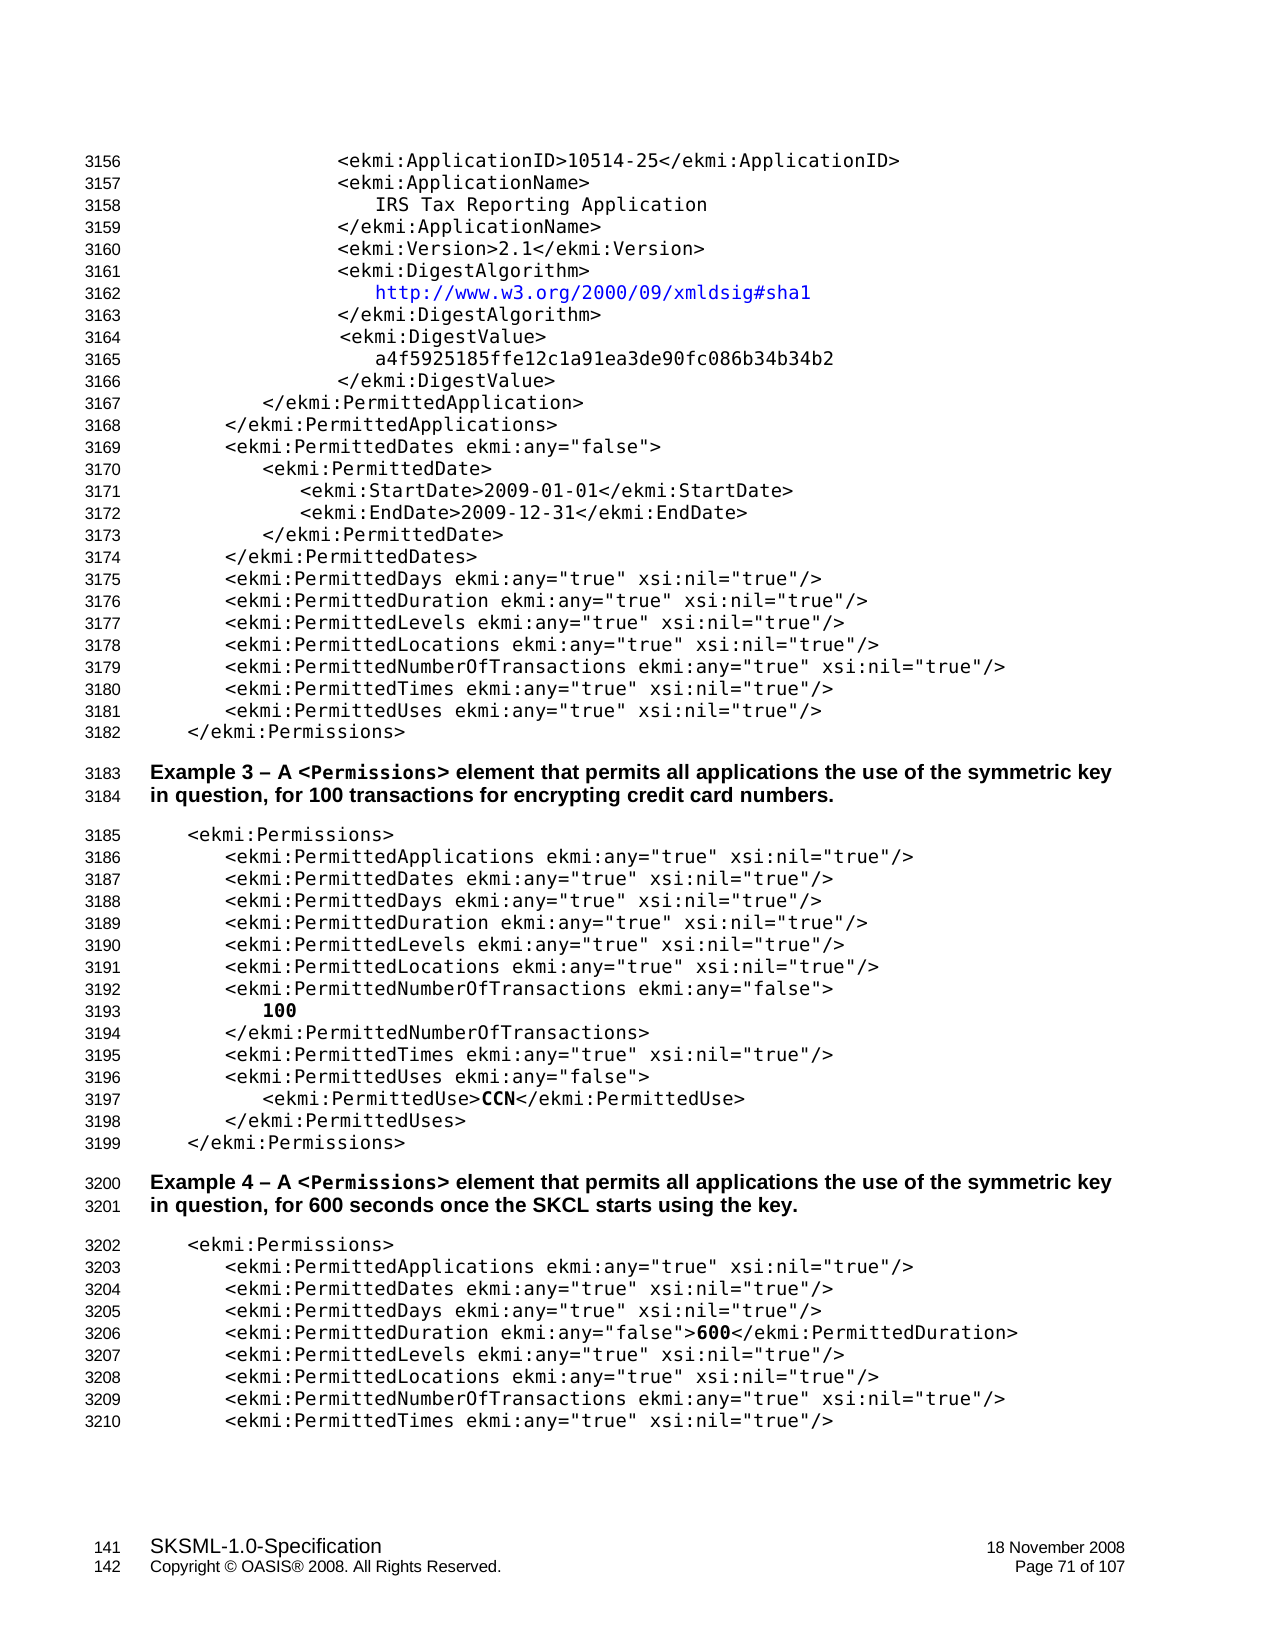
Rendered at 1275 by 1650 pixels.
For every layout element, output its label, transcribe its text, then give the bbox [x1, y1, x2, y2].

text <ekmi:Permissions> <ekmi:PermittedApplications ekmi:any="true" xsi:nil="true"/> <ekmi:PermittedDates ekmi:any="true" xsi:nil="true"/> <ekmi:PermittedDays ekmi:any="true" xsi:nil="true"/> <ekmi:PermittedDuration ekmi:any="false">600</ekmi:PermittedDuration> <ekmi:PermittedLevels ekmi:any="true" xsi:nil="true"/> <ekmi:PermittedLocations ekmi:any="true" xsi:nil="true"/> <ekmi:PermittedNumberOfTransactions ekmi:any="true" xsi:nil="true"/> <ekmi:PermittedTimes ekmi:any="true" xsi:nil="true"/> [150, 1234, 1125, 1432]
text Example 4 – A <Permissions> element that permits all applications the use of the symmetric key in question, for 600 seconds once the SKCL starts using the key. [150, 1170, 1125, 1217]
text <ekmi:Permissions> <ekmi:PermittedApplications ekmi:any="true" xsi:nil="true"/> <ekmi:PermittedDates ekmi:any="true" xsi:nil="true"/> <ekmi:PermittedDays ekmi:any="true" xsi:nil="true"/> <ekmi:PermittedDuration ekmi:any="true" xsi:nil="true"/> <ekmi:PermittedLevels ekmi:any="true" xsi:nil="true"/> <ekmi:PermittedLocations ekmi:any="true" xsi:nil="true"/> <ekmi:PermittedNumberOfTransactions ekmi:any="false"> 100 </ekmi:PermittedNumberOfTransactions> <ekmi:PermittedTimes ekmi:any="true" xsi:nil="true"/> <ekmi:PermittedUses ekmi:any="false"> <ekmi:PermittedUse>CCN</ekmi:PermittedUse> </ekmi:PermittedUses> </ekmi:Permissions> [150, 824, 1125, 1153]
text <ekmi:ApplicationID>10514-25</ekmi:ApplicationID> <ekmi:ApplicationName> IRS Tax Reporting Application </ekmi:ApplicationName> <ekmi:Version>2.1</ekmi:Version> <ekmi:DigestAlgorithm> http://www.w3.org/2000/09/xmldsig#sha1 </ekmi:DigestAlgorithm> <ekmi:DigestValue> a4f5925185ffe12c1a91ea3de90fc086b34b34b2 </ekmi:DigestValue> </ekmi:PermittedApplication> </ekmi:PermittedApplications> <ekmi:PermittedDates ekmi:any="false"> <ekmi:PermittedDate> <ekmi:StartDate>2009-01-01</ekmi:StartDate> <ekmi:EndDate>2009-12-31</ekmi:EndDate> </ekmi:PermittedDate> </ekmi:PermittedDates> <ekmi:PermittedDays ekmi:any="true" xsi:nil="true"/> <ekmi:PermittedDuration ekmi:any="true" xsi:nil="true"/> <ekmi:PermittedLevels ekmi:any="true" xsi:nil="true"/> <ekmi:PermittedLocations ekmi:any="true" xsi:nil="true"/> <ekmi:PermittedNumberOfTransactions ekmi:any="true" xsi:nil="true"/> <ekmi:PermittedTimes ekmi:any="true" xsi:nil="true"/> <ekmi:PermittedUses ekmi:any="true" xsi:nil="true"/> </ekmi:Permissions> [150, 150, 1125, 743]
text Example 3 – A <Permissions> element that permits all applications the use of the symmetric key in question, for 100 transactions for encrypting credit card numbers. [150, 760, 1125, 807]
